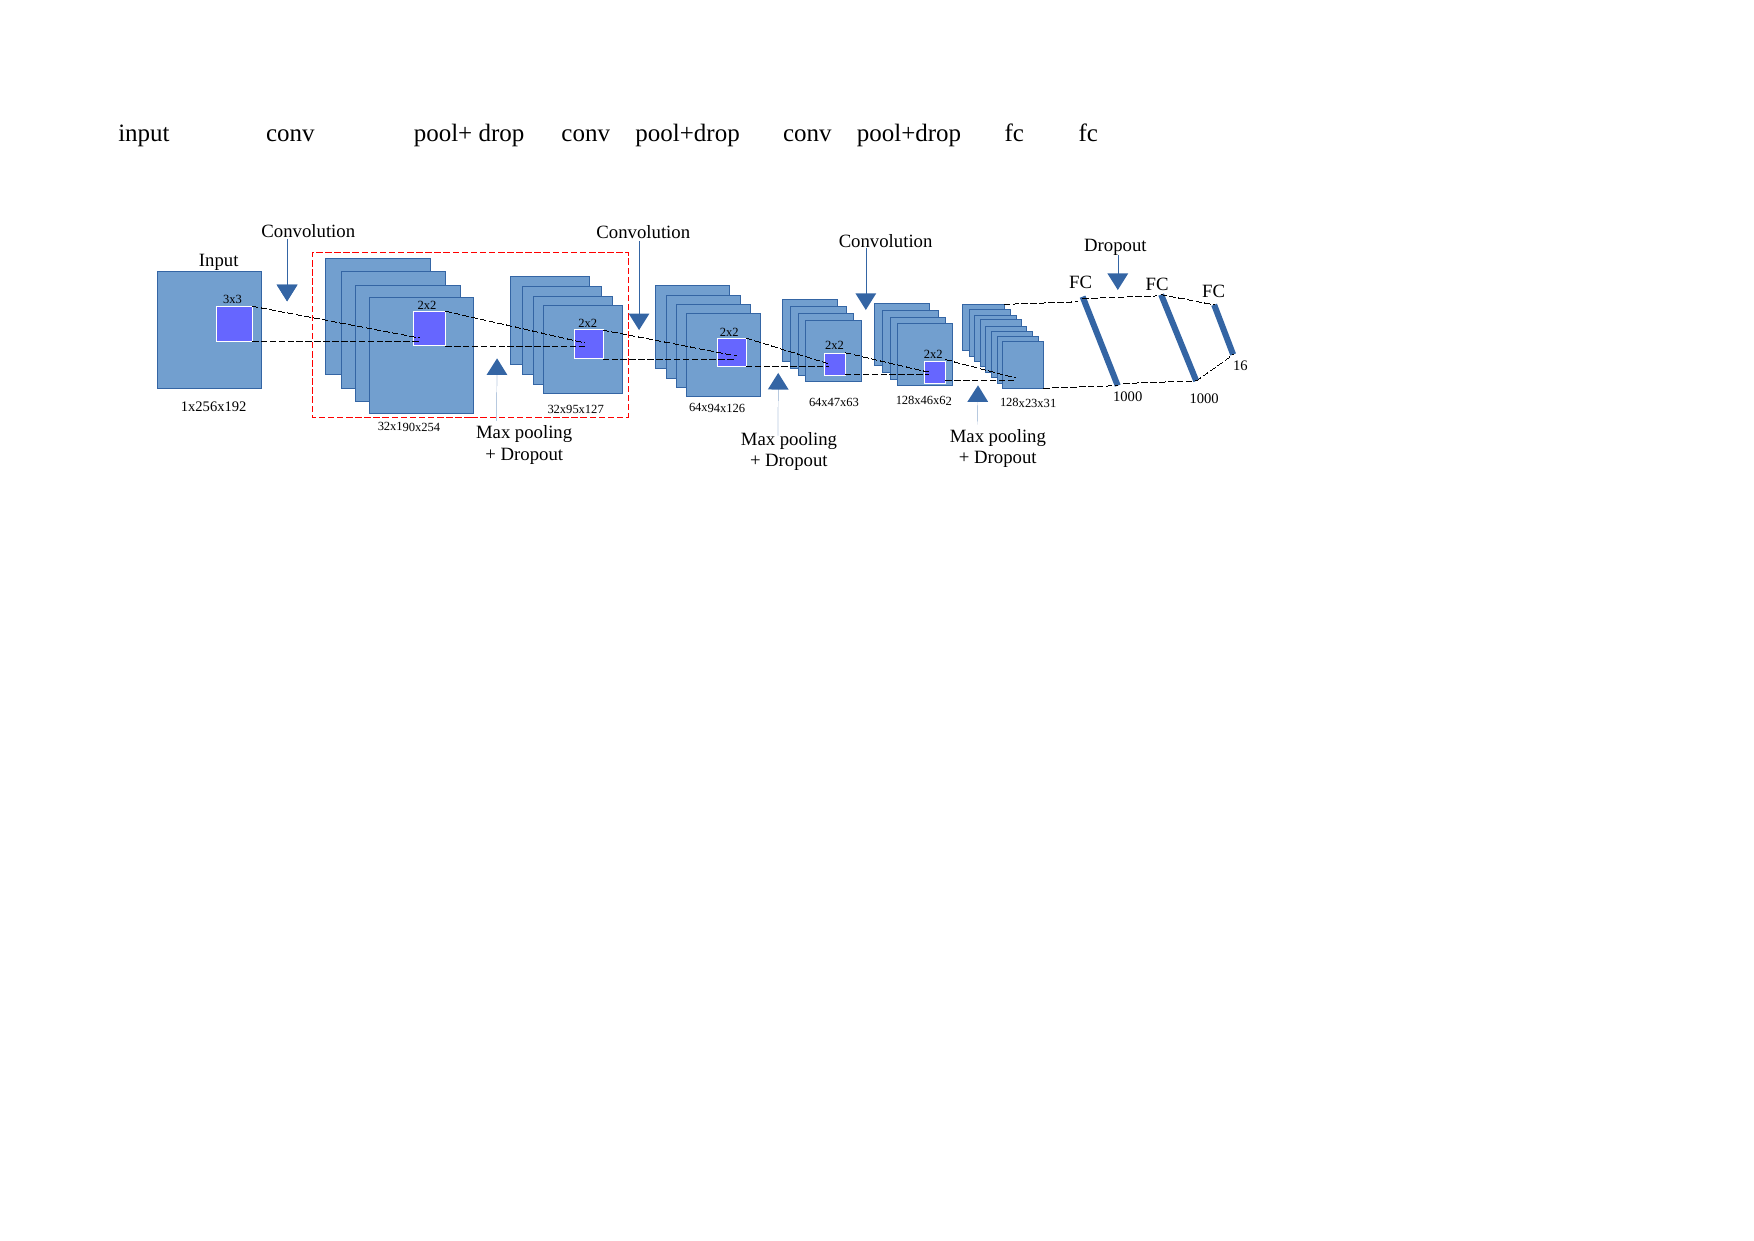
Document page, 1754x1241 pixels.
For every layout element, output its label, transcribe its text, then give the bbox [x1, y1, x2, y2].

text input conv pool+ drop conv pool+drop conv pool+drop fc fc [118, 118, 1636, 147]
